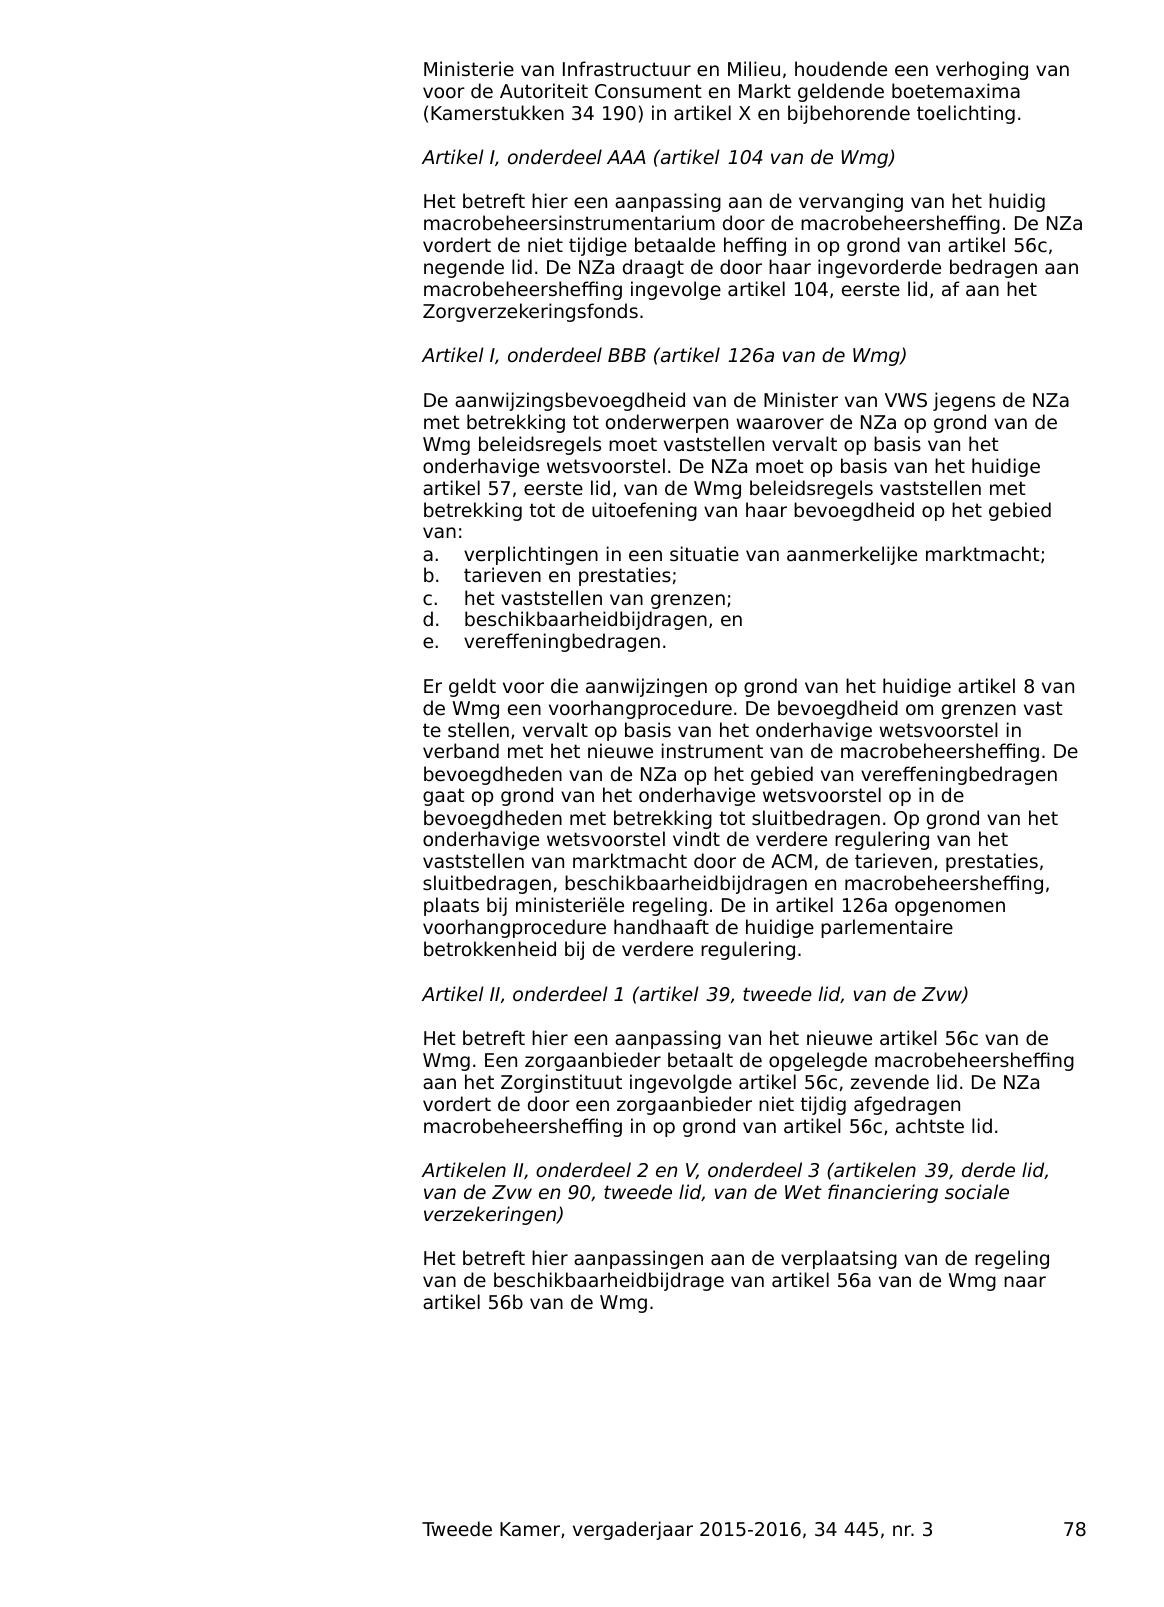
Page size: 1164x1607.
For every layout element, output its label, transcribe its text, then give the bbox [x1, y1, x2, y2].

text Er geldt voor die aanwijzingen op grond van het huidige artikel 8 van de Wmg een voorhangprocedure. De bevoegdheid om grenzen vast te stellen, vervalt op basis van het onderhavige wetsvoorstel in verband met het nieuwe instrument van de macrobeheersheffing. De bevoegdheden van de NZa op het gebied van vereffeningbedragen gaat op grond van het onderhavige wetsvoorstel op in de bevoegdheden met betrekking tot sluitbedragen. Op grond van het onderhavige wetsvoorstel vindt de verdere regulering van het vaststellen van marktmacht door de ACM, de tarieven, prestaties, sluitbedragen, beschikbaarheidbijdragen en macrobeheersheffing, plaats bij ministeriële regeling. De in artikel 126a opgenomen voorhangprocedure handhaaft de huidige parlementaire betrokkenheid bij de verdere regulering. [422, 676, 1087, 961]
text e. vereffeningbedragen. [422, 631, 1087, 653]
text Het betreft hier aanpassingen aan de verplaatsing van de regeling van de beschikbaarheidbijdrage van artikel 56a van de Wmg naar artikel 56b van de Wmg. [422, 1248, 1087, 1314]
text Het betreft hier een aanpassing aan de vervanging van het huidig macrobeheersinstrumentarium door de macrobeheersheffing. De NZa vordert de niet tijdige betaalde heffing in op grond van artikel 56c, negende lid. De NZa draagt de door haar ingevorderde bedragen aan macrobeheersheffing ingevolge artikel 104, eerste lid, af aan het Zorgverzekeringsfonds. [422, 191, 1087, 323]
text d. beschikbaarheidbijdragen, en [422, 609, 1087, 631]
subtitle Artikelen II, onderdeel 2 en V, onderdeel 3 (artikelen 39, derde lid, van de Zvw en 90, tweede lid, van de Wet financiering sociale verzekeringen) [422, 1160, 1087, 1226]
subtitle Artikel II, onderdeel 1 (artikel 39, tweede lid, van de Zvw) [422, 983, 1087, 1005]
text b. tarieven en prestaties; [422, 565, 1087, 587]
subtitle Artikel I, onderdeel BBB (artikel 126a van de Wmg) [422, 345, 1087, 367]
text Het betreft hier een aanpassing van het nieuwe artikel 56c van de Wmg. Een zorgaanbieder betaalt de opgelegde macrobeheersheffing aan het Zorginstituut ingevolgde artikel 56c, zevende lid. De NZa vordert de door een zorgaanbieder niet tijdig afgedragen macrobeheersheffing in op grond van artikel 56c, achtste lid. [422, 1028, 1087, 1137]
text Ministerie van Infrastructuur en Milieu, houdende een verhoging van voor de Autoriteit Consument en Markt geldende boetemaxima (Kamerstukken 34 190) in artikel X en bijbehorende toelichting. [422, 59, 1087, 125]
text a. verplichtingen in een situatie van aanmerkelijke marktmacht; [422, 543, 1087, 565]
text c. het vaststellen van grenzen; [422, 587, 1087, 609]
text De aanwijzingsbevoegdheid van de Minister van VWS jegens de NZa met betrekking tot onderwerpen waarover de NZa op grond van de Wmg beleidsregels moet vaststellen vervalt op basis van het onderhavige wetsvoorstel. De NZa moet op basis van het huidige artikel 57, eerste lid, van de Wmg beleidsregels vaststellen met betrekking tot de uitoefening van haar bevoegdheid op het gebied van: [422, 389, 1087, 543]
subtitle Artikel I, onderdeel AAA (artikel 104 van de Wmg) [422, 147, 1087, 169]
